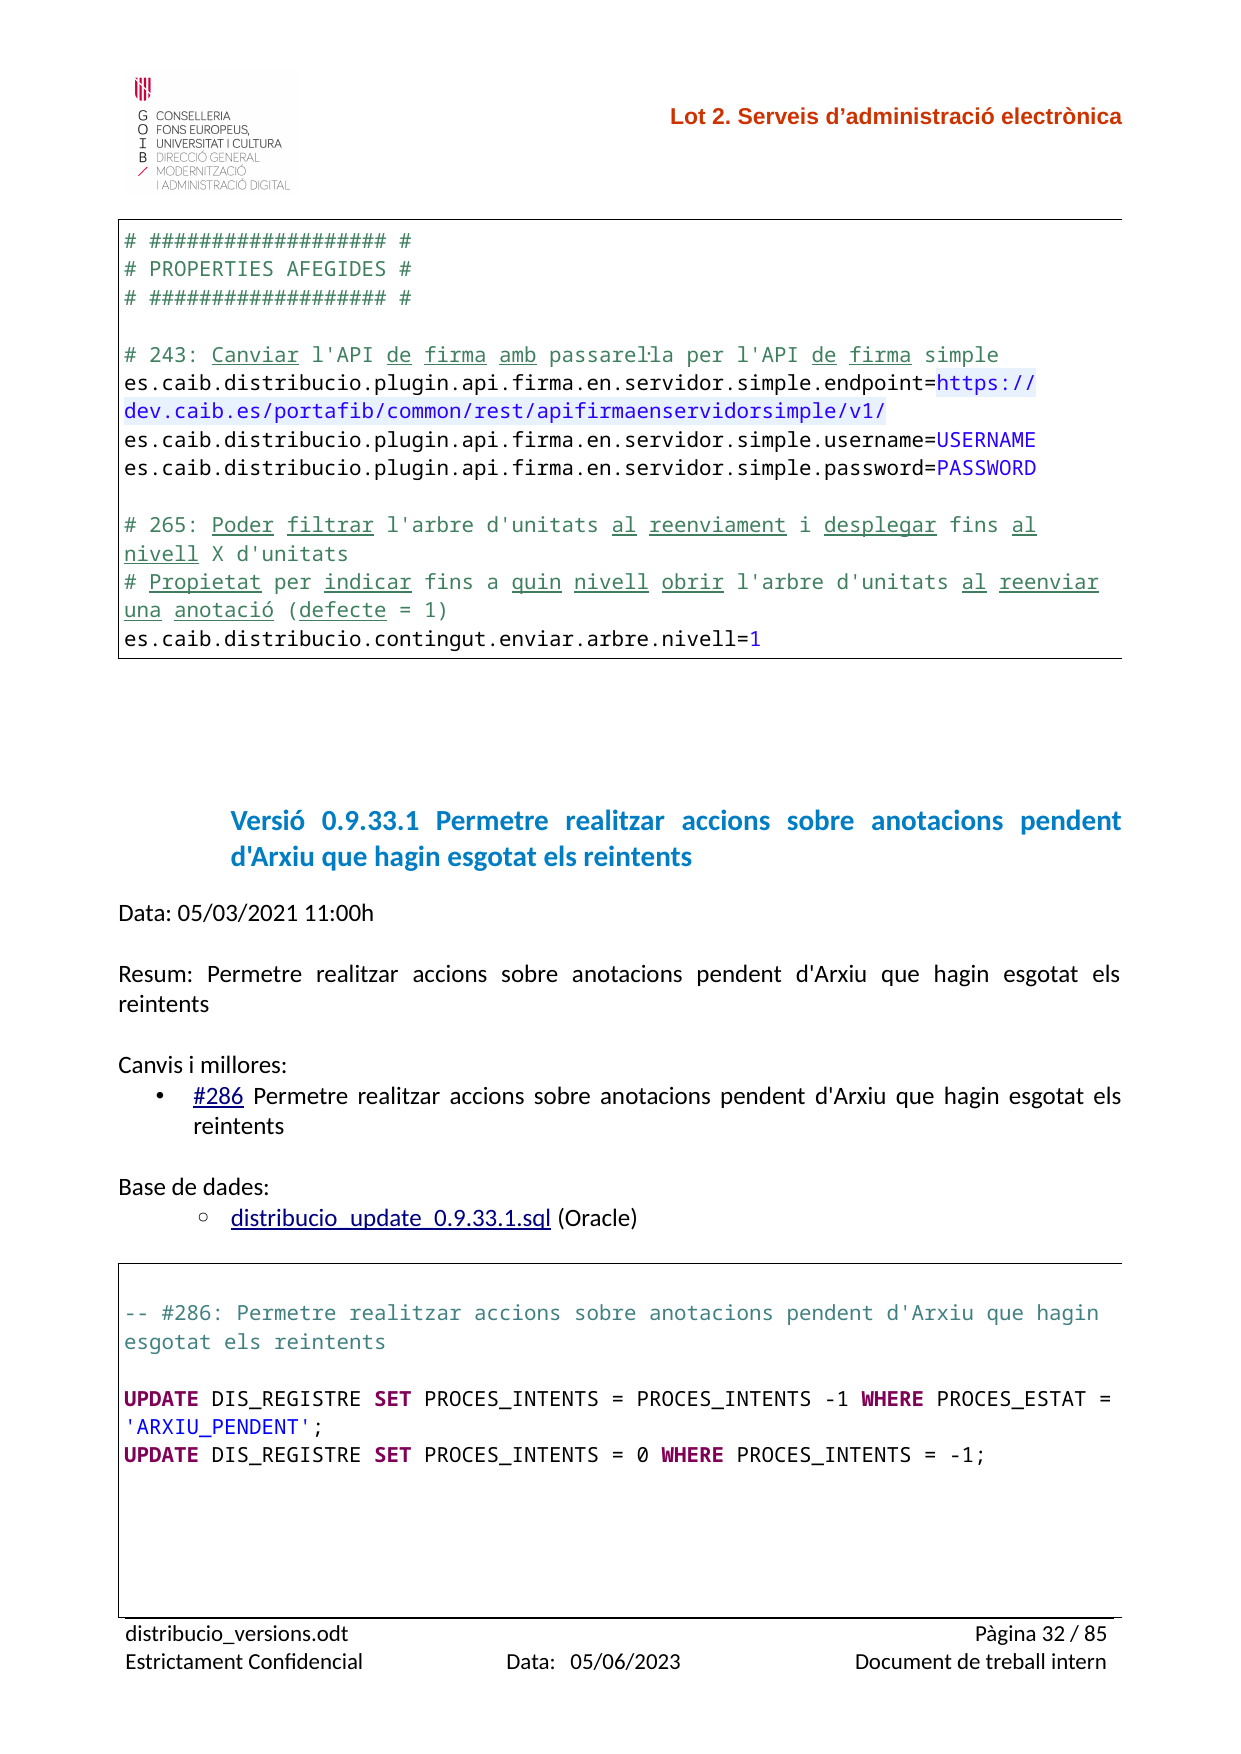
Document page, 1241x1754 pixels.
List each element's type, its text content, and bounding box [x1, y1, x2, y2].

picture [126, 70, 299, 197]
list distribucio_update_0.9.33.1.sql (Oracle) [193, 1202, 1122, 1233]
text Resum: Permetre realitzar accions sobre anotacions pendent d'Arxiu que hagin esgotat els reintents [118, 958, 1122, 1019]
table_header # ################### # # PROPERTIES AFEGIDES # # ################### # # 243: Canviar l'API de firma amb passarel·la per l'API de firma simple es.caib.distribucio.plugin.api.firma.en.servidor.simple.endpoint=https://dev.caib.es/portafib/common/rest/apifirmaenservidorsimple/v1/ es.caib.distribucio.plugin.api.firma.en.servidor.simple.username=USERNAME es.caib.distribucio.plugin.api.firma.en.servidor.simple.password=PASSWORD # 265: Poder filtrar l'arbre d'unitats al reenviament i desplegar fins al nivell X d'unitats # Propietat per indicar fins a quin nivell obrir l'arbre d'unitats al reenviar una anotació (defecte = 1) es.caib.distribucio.contingut.enviar.arbre.nivell=1 [119, 220, 1122, 658]
text Base de dades: [118, 1172, 1122, 1202]
table_header -- #286: Permetre realitzar accions sobre anotacions pendent d'Arxiu que hagin esgotat els reintents UPDATE DIS_REGISTRE SET PROCES_INTENTS = PROCES_INTENTS -1 WHERE PROCES_ESTAT = 'ARXIU_PENDENT'; UPDATE DIS_REGISTRE SET PROCES_INTENTS = 0 WHERE PROCES_INTENTS = -1; [119, 1264, 1122, 1617]
text Canvis i millores: [118, 1049, 1122, 1080]
text Data: 05/03/2021 11:00h [118, 897, 1122, 927]
list #286 Permetre realitzar accions sobre anotacions pendent d'Arxiu que hagin esgotat els reintents [156, 1080, 1122, 1141]
subtitle Versió 0.9.33.1 Permetre realitzar accions sobre anotacions pendent d'Arxiu que hagin esgotat els reintents [153, 802, 1122, 873]
